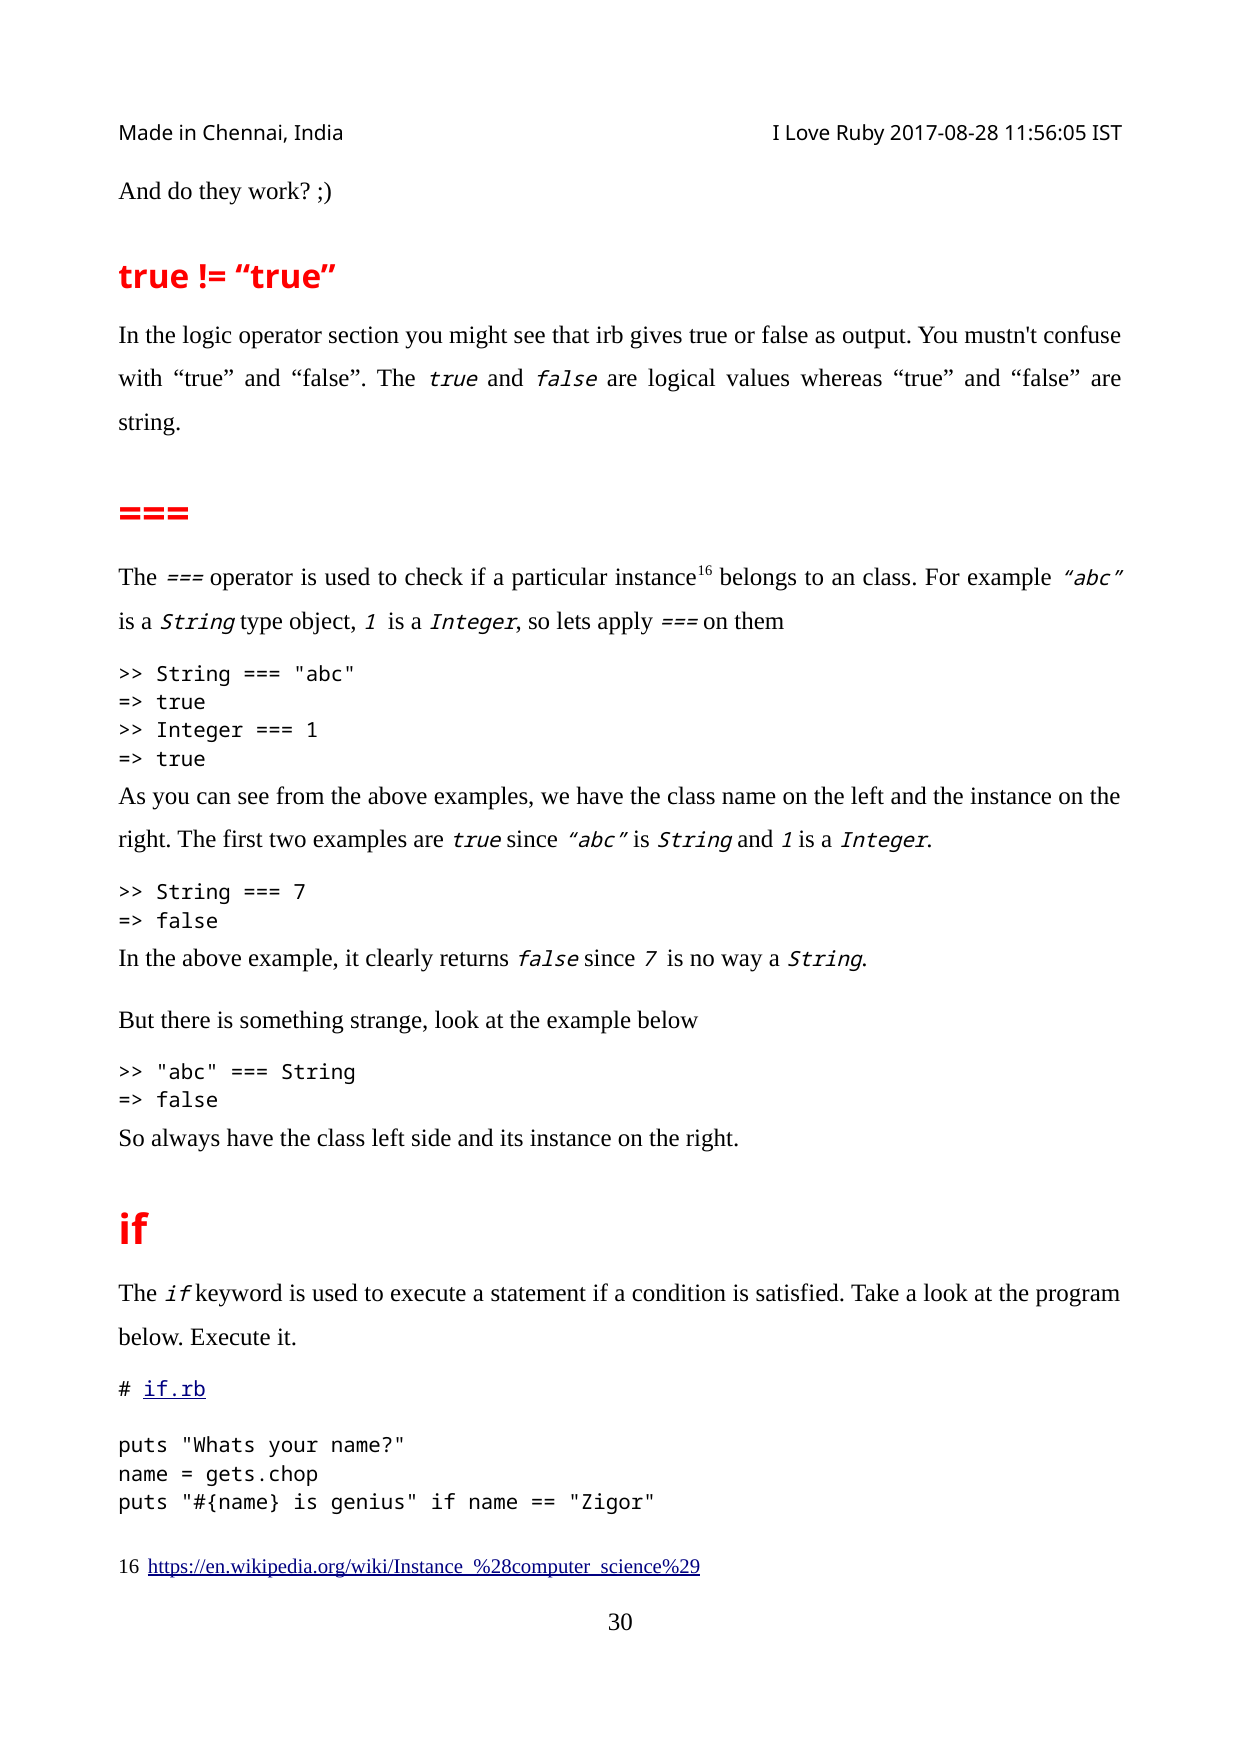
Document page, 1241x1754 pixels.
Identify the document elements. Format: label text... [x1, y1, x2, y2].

text But there is something strange, look at the example below [118, 1005, 1122, 1034]
text => true [118, 687, 1122, 716]
subtitle if [118, 1200, 1122, 1257]
text >> Integer === 1 [118, 716, 1122, 744]
text => false [118, 1086, 1122, 1114]
text In the above example, it clearly returns false since 7 is no way a String. [118, 943, 1122, 973]
text As you can see from the above examples, we have the class name on the left and the instance on the right. The first two examples are true since “abc” is String and 1 is a Integer. [118, 781, 1122, 854]
subtitle true != “true” [118, 253, 1122, 298]
text So always have the class left side and its instance on the right. [118, 1123, 1122, 1152]
subtitle === [118, 484, 1122, 541]
text name = gets.chop [118, 1459, 1122, 1487]
text The === operator is used to check if a particular instance belongs to an class. For example “abc” is a String type object, 1 is a Integer, so lets apply === on them [118, 562, 1122, 635]
text https://en.wikipedia.org/wiki/Instance_%28computer_science%29 [118, 1553, 1122, 1578]
text => true [118, 744, 1122, 772]
text => false [118, 906, 1122, 934]
text puts "#{name} is genius" if name == "Zigor" [118, 1487, 1122, 1516]
text >> String === "abc" [118, 659, 1122, 687]
text And do they work? ;) [118, 176, 1122, 205]
text In the logic operator section you might see that irb gives true or false as output. You mustn't confuse with “true” and “false”. The true and false are logical values whereas “true” and “false” are string. [118, 320, 1122, 436]
text The if keyword is used to execute a statement if a condition is satisfied. Take a look at the program below. Execute it. [118, 1278, 1122, 1351]
text # if.rb [118, 1374, 1122, 1402]
text puts "Whats your name?" [118, 1431, 1122, 1459]
text >> "abc" === String [118, 1057, 1122, 1086]
text >> String === 7 [118, 877, 1122, 906]
